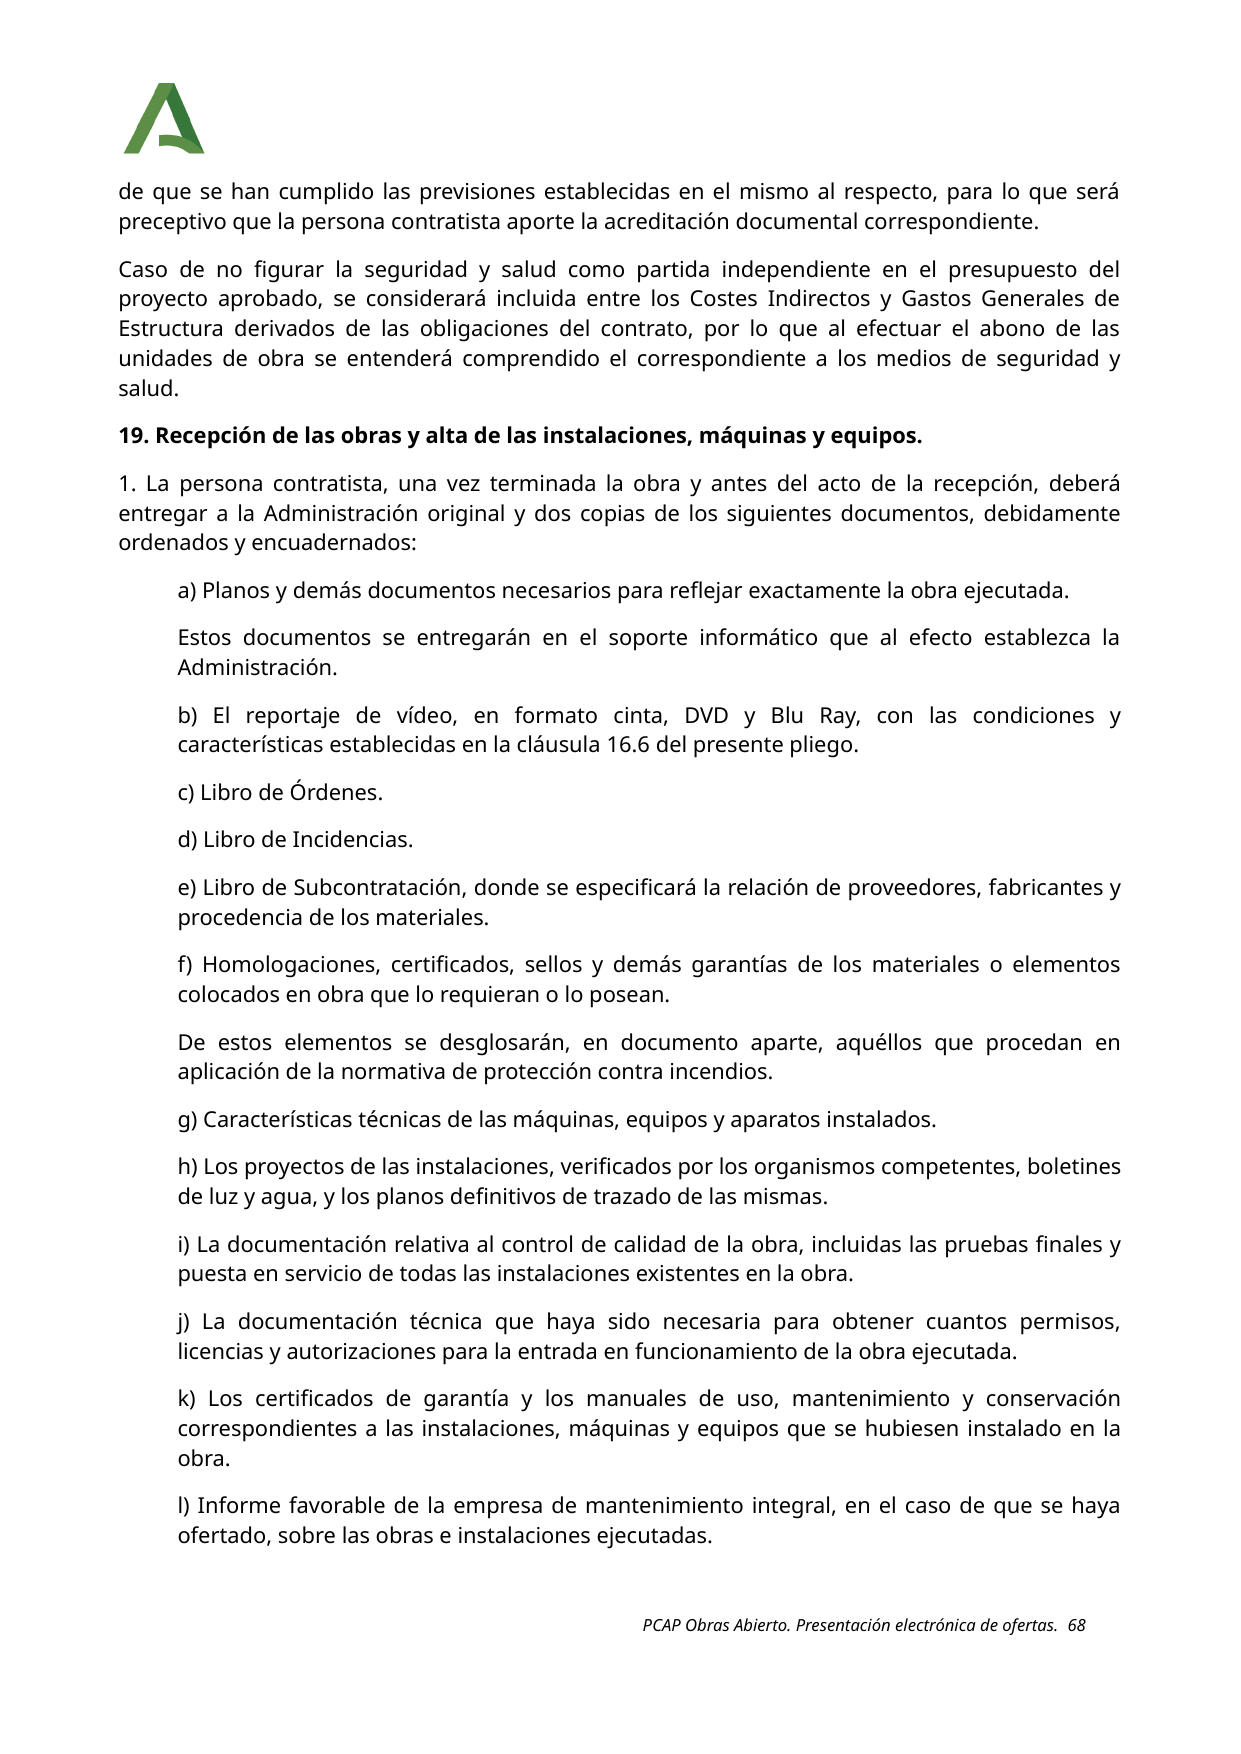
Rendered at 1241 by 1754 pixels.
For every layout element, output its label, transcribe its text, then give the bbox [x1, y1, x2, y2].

text 1. La persona contratista, una vez terminada la obra y antes del acto de la recepción, deberá entregar a la Administración original y dos copias de los siguientes documentos, debidamente ordenados y encuadernados: [118, 468, 1122, 557]
text j) La documentación técnica que haya sido necesaria para obtener cuantos permisos, licencias y autorizaciones para la entrada en funcionamiento de la obra ejecutada. [177, 1306, 1122, 1366]
text c) Libro de Órdenes. [177, 777, 1122, 807]
text g) Características técnicas de las máquinas, equipos y aparatos instalados. [177, 1104, 1122, 1134]
text Caso de no figurar la seguridad y salud como partida independiente en el presupuesto del proyecto aprobado, se considerará incluida entre los Costes Indirectos y Gastos Generales de Estructura derivados de las obligaciones del contrato, por lo que al efectuar el abono de las unidades de obra se entenderá comprendido el correspondiente a los medios de seguridad y salud. [118, 254, 1122, 403]
text d) Libro de Incidencias. [177, 824, 1122, 854]
text De estos elementos se desglosarán, en documento aparte, aquéllos que procedan en aplicación de la normativa de protección contra incendios. [177, 1027, 1122, 1086]
text b) El reportaje de vídeo, en formato cinta, DVD y Blu Ray, con las condiciones y características establecidas en la cláusula 16.6 del presente pliego. [177, 700, 1122, 759]
text l) Informe favorable de la empresa de mantenimiento integral, en el caso de que se haya ofertado, sobre las obras e instalaciones ejecutadas. [177, 1490, 1122, 1550]
text k) Los certificados de garantía y los manuales de uso, mantenimiento y conservación correspondientes a las instalaciones, máquinas y equipos que se hubiesen instalado en la obra. [177, 1383, 1122, 1473]
subtitle 19. Recepción de las obras y alta de las instalaciones, máquinas y equipos. [118, 420, 1122, 450]
text i) La documentación relativa al control de calidad de la obra, incluidas las pruebas finales y puesta en servicio de todas las instalaciones existentes en la obra. [177, 1229, 1122, 1288]
text de que se han cumplido las previsiones establecidas en el mismo al respecto, para lo que será preceptivo que la persona contratista aporte la acreditación documental correspondiente. [118, 176, 1122, 236]
text h) Los proyectos de las instalaciones, verificados por los organismos competentes, boletines de luz y agua, y los planos definitivos de trazado de las mismas. [177, 1151, 1122, 1211]
text f) Homologaciones, certificados, sellos y demás garantías de los materiales o elementos colocados en obra que lo requieran o lo posean. [177, 949, 1122, 1009]
text e) Libro de Subcontratación, donde se especificará la relación de proveedores, fabricantes y procedencia de los materiales. [177, 872, 1122, 932]
picture [119, 78, 209, 158]
text Estos documentos se entregarán en el soporte informático que al efecto establezca la Administración. [177, 622, 1122, 682]
text a) Planos y demás documentos necesarios para reflejar exactamente la obra ejecutada. [177, 575, 1122, 605]
